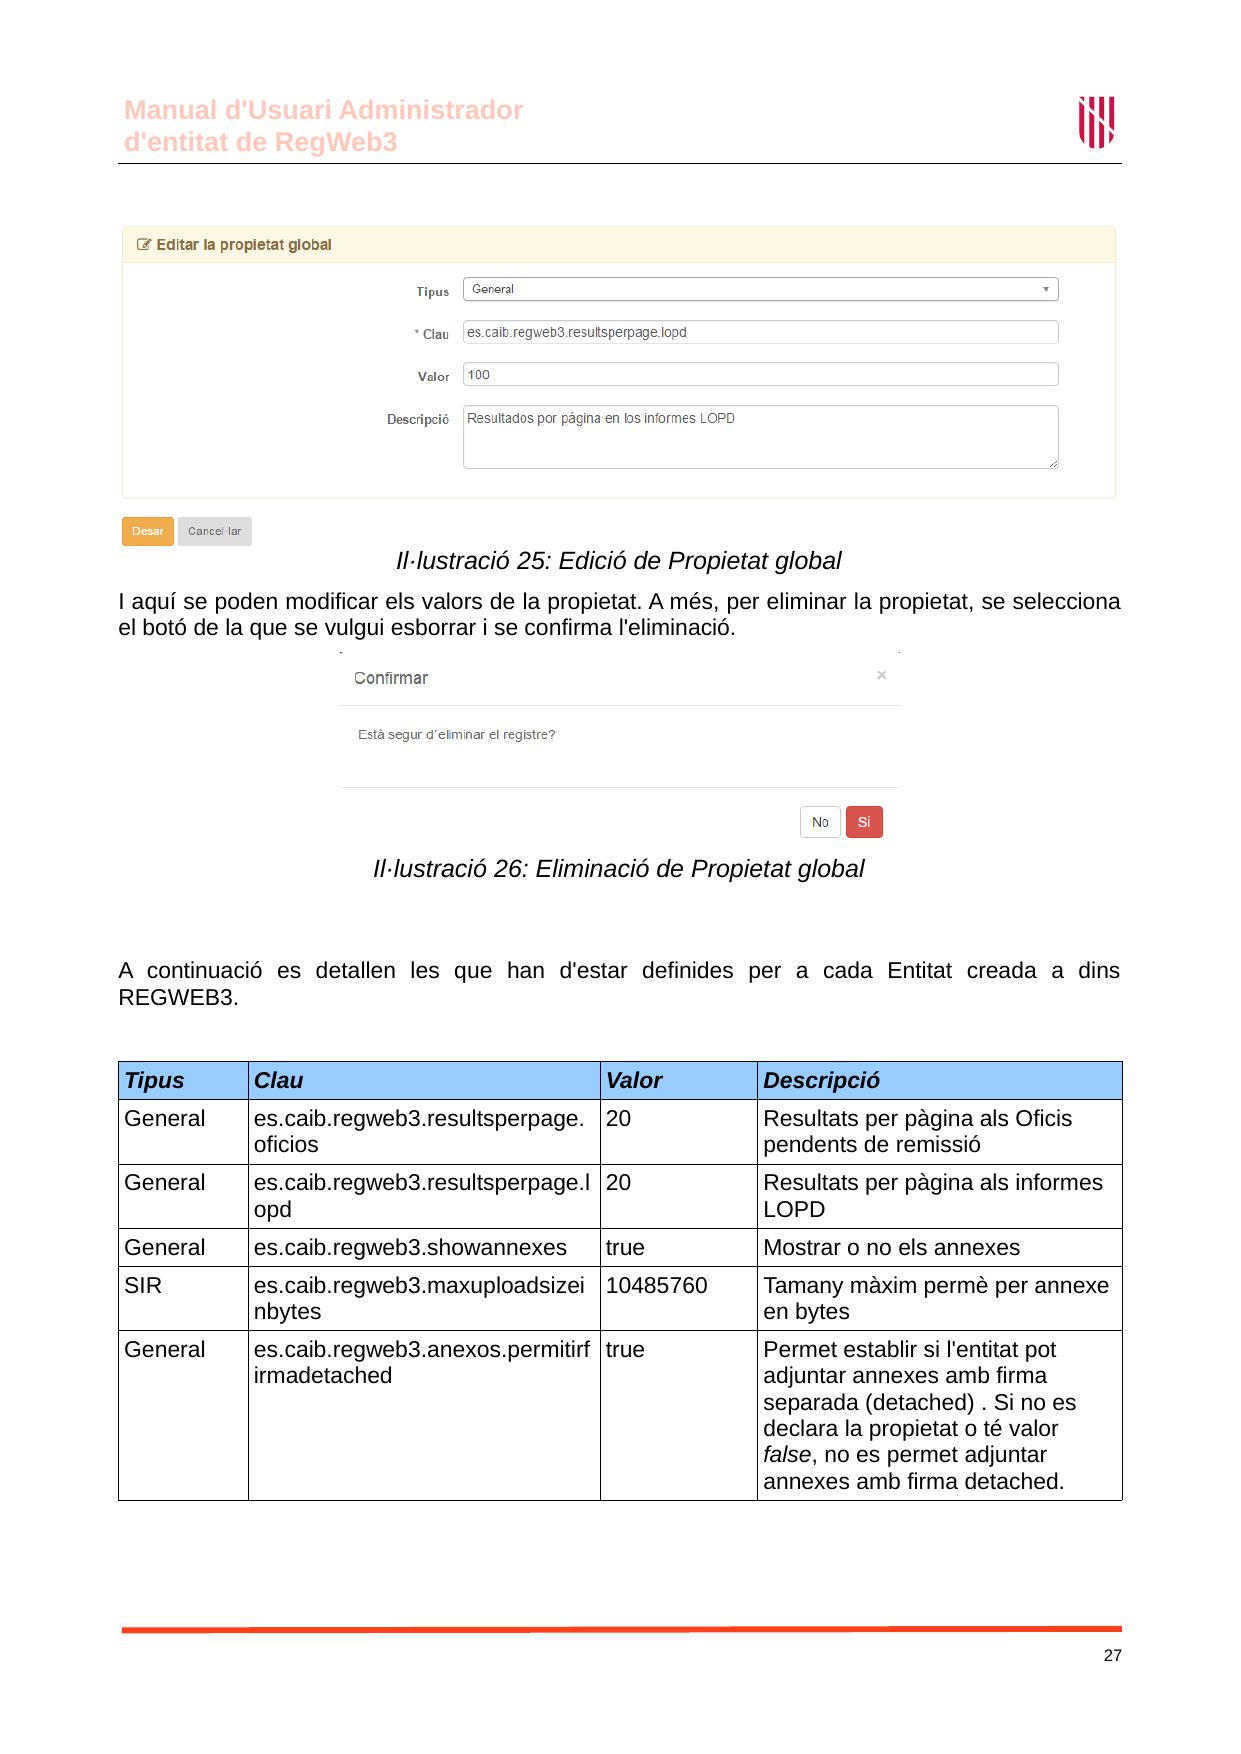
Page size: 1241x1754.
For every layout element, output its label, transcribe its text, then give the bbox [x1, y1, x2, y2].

table_cell es.caib.regweb3.maxuploadsizeinbytes [249, 1267, 600, 1330]
table_header Clau [249, 1062, 600, 1099]
text Il·lustració 25: Edició de Propietat global [118, 547, 1122, 575]
table_cell 20 [601, 1100, 757, 1163]
table_cell es.caib.regweb3.anexos.permitirfirmadetached [249, 1331, 600, 1500]
table_cell 10485760 [601, 1267, 757, 1330]
table_cell Resultats per pàgina als Oficis pendents de remissió [758, 1100, 1122, 1163]
text A continuació es detallen les que han d'estar definides per a cada Entitat creada a dins REGWEB3. [118, 957, 1122, 1010]
table_cell General [119, 1165, 248, 1228]
table_cell Resultats per pàgina als informes LOPD [758, 1165, 1122, 1228]
table_cell true [601, 1229, 757, 1266]
table_cell SIR [119, 1267, 248, 1330]
table_header Descripció [758, 1062, 1122, 1099]
table_cell General [119, 1100, 248, 1163]
text I aquí se poden modificar els valors de la propietat. A més, per eliminar la propietat, se selecciona el botó de la que se vulgui esborrar i se confirma l'eliminació. [118, 588, 1122, 640]
table_cell Tamany màxim permè per annexe en bytes [758, 1267, 1122, 1330]
table_cell Mostrar o no els annexes [758, 1229, 1122, 1266]
table_cell es.caib.regweb3.resultsperpage.lopd [249, 1165, 600, 1228]
text Il·lustració 26: Eliminació de Propietat global [118, 665, 1122, 882]
table_header Tipus [119, 1062, 248, 1099]
table_cell 20 [601, 1165, 757, 1228]
table_cell General [119, 1229, 248, 1266]
table_cell General [119, 1331, 248, 1500]
table_header Valor [601, 1062, 757, 1099]
table_cell true [601, 1331, 757, 1500]
table_cell Permet establir si l'entitat pot adjuntar annexes amb firma separada (detached) . Si no es declara la propietat o té valor false, no es permet adjuntar annexes amb firma detached. [758, 1331, 1122, 1500]
table_cell es.caib.regweb3.resultsperpage.oficios [249, 1100, 600, 1163]
table_cell es.caib.regweb3.showannexes [249, 1229, 600, 1266]
picture [1076, 94, 1117, 150]
